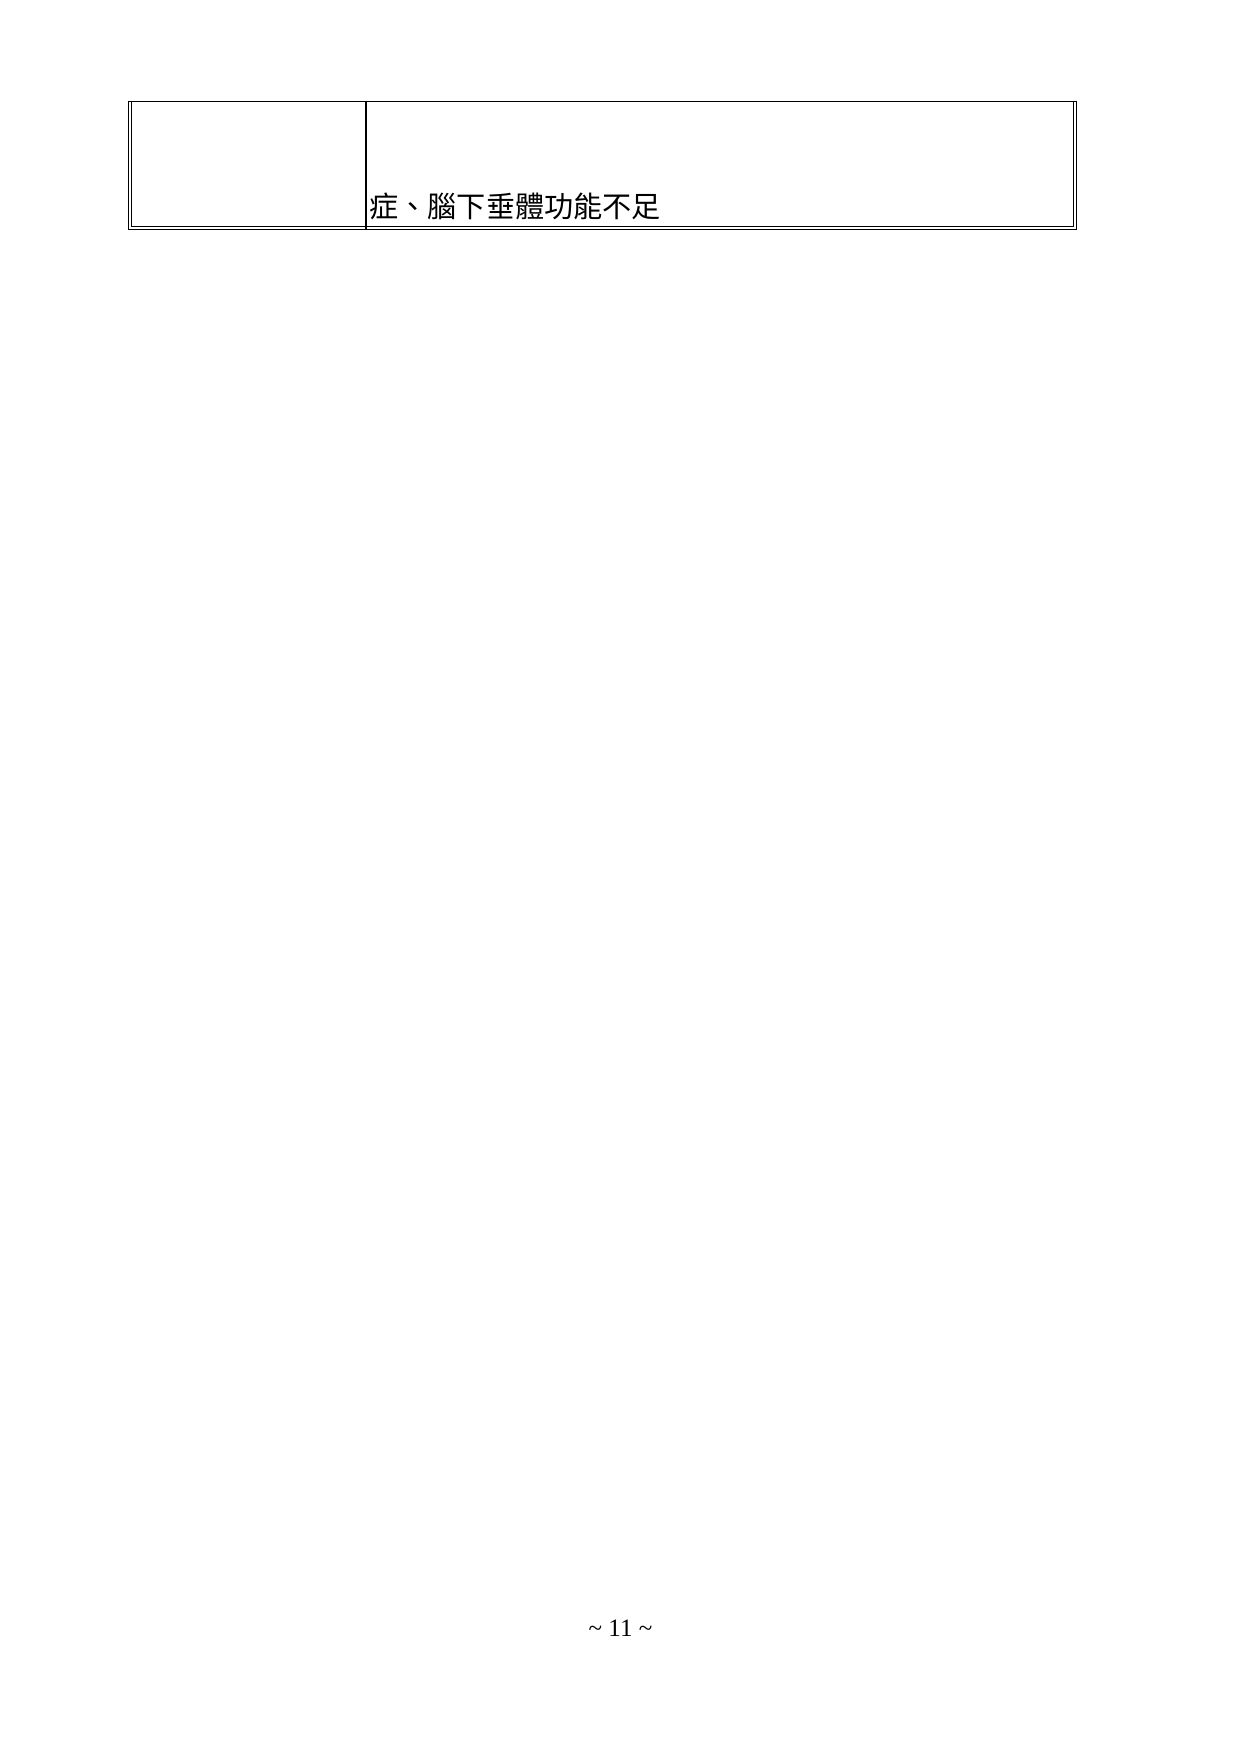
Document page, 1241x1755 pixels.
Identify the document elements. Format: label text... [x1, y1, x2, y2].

table_cell 症、腦下垂體功能不足 [367, 102, 1073, 226]
table_cell [132, 102, 365, 226]
